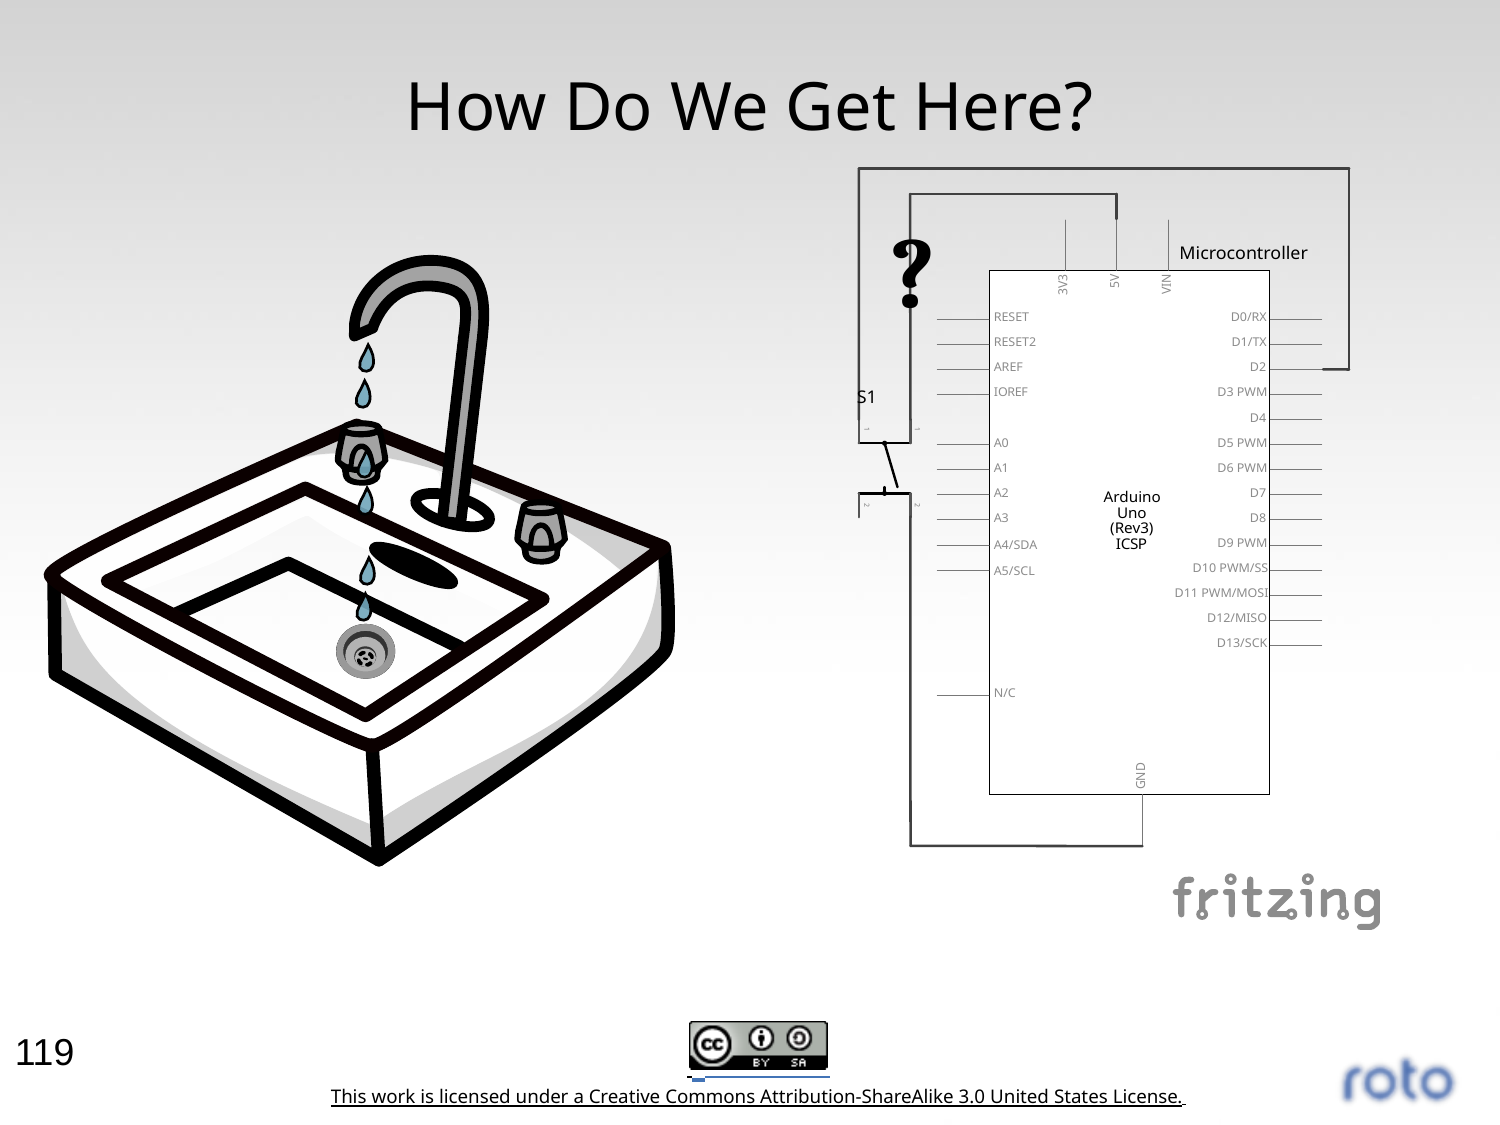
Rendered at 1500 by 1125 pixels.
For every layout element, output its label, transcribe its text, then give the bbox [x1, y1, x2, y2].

picture [0, 0, 1500, 1125]
text_box ? [875, 209, 951, 384]
title How Do We Get Here? [112, 49, 1388, 238]
